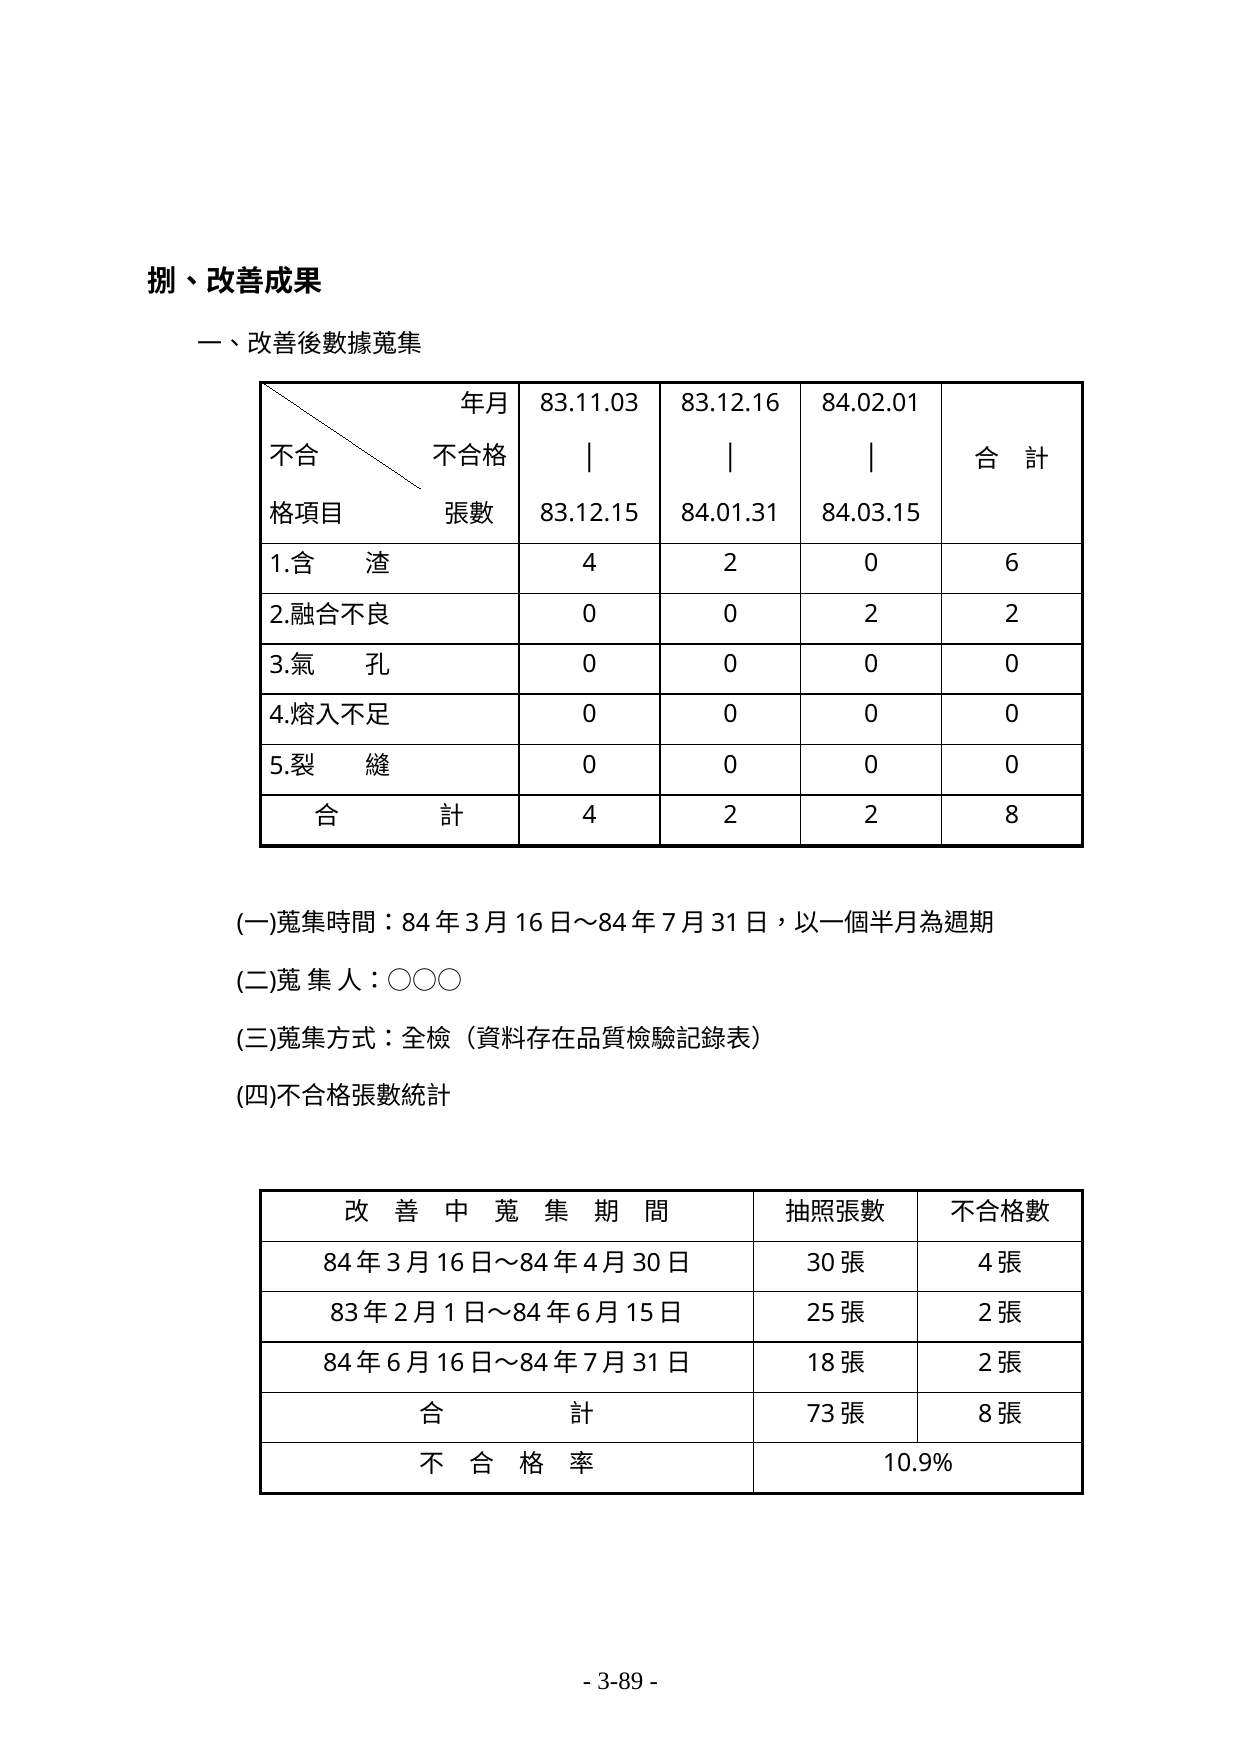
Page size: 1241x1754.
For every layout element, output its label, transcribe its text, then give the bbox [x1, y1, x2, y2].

table_cell 4.熔入不足 [262, 695, 518, 744]
table_cell 2張 [918, 1343, 1081, 1391]
table_cell 0 [661, 645, 800, 693]
text (一)蒐集時間：84年3月16日～84年7月31日，以一個半月為週期 [236, 902, 1092, 939]
table_cell 10.9% [754, 1443, 1081, 1492]
text (四)不合格張數統計 [236, 1076, 1092, 1112]
table_cell 84年3月16日～84年4月30日 [262, 1242, 753, 1291]
table_cell 0 [942, 695, 1081, 744]
table_cell 2 [661, 796, 800, 844]
table_cell 不合 格項目 [262, 433, 420, 542]
table_cell 0 [801, 745, 941, 794]
table_cell 8 [942, 796, 1081, 844]
table_cell 0 [942, 745, 1081, 794]
table_cell 0 [520, 645, 659, 693]
table_cell 不 合 格 率 [262, 1443, 753, 1492]
table_cell 4張 [918, 1242, 1081, 1291]
table_cell 2 [661, 544, 800, 593]
table_cell 合 計 [262, 1393, 753, 1442]
table_cell 0 [520, 594, 659, 643]
table_cell 2 [942, 594, 1081, 643]
table_header 83.12.16 │ 84.01.31 [661, 384, 800, 542]
text 一、改善後數據蒐集 [148, 323, 1092, 359]
table_cell 2張 [918, 1292, 1081, 1341]
text (二)蒐 集 人：○○○ [236, 960, 1092, 996]
table_cell 2 [801, 594, 941, 643]
table_header 不合格數 [918, 1192, 1081, 1241]
table_cell 8張 [918, 1393, 1081, 1442]
table_cell 0 [520, 695, 659, 744]
table_cell 83年2月1日～84年6月15日 [262, 1292, 753, 1341]
table_cell 2.融合不良 [262, 594, 518, 643]
table_header 83.11.03 │ 83.12.15 [520, 384, 659, 542]
table_cell 0 [520, 745, 659, 794]
table_cell 3.氣 孔 [262, 645, 518, 693]
table_cell 18張 [754, 1343, 917, 1391]
table_cell 1.含 渣 [262, 544, 518, 593]
table_cell 0 [661, 695, 800, 744]
table_header 84.02.01 │ 84.03.15 [801, 384, 941, 542]
table_header 年月 [262, 384, 518, 433]
table_cell 0 [801, 695, 941, 744]
table_cell 5.裂 縫 [262, 745, 518, 794]
table_header 抽照張數 [754, 1192, 917, 1241]
table_header 合 計 [942, 384, 1081, 542]
table_cell 6 [942, 544, 1081, 593]
text 捌、改善成果 [148, 258, 1092, 300]
text (三)蒐集方式：全檢（資料存在品質檢驗記錄表） [236, 1018, 1092, 1054]
table_cell 0 [801, 544, 941, 593]
table_cell 4 [520, 544, 659, 593]
table_cell 0 [801, 645, 941, 693]
table_cell 不合格 張數 [420, 433, 518, 542]
table_cell 0 [661, 745, 800, 794]
table_cell 25張 [754, 1292, 917, 1341]
table_cell 0 [942, 645, 1081, 693]
table_cell 4 [520, 796, 659, 844]
table_cell 30張 [754, 1242, 917, 1291]
table_header 改 善 中 蒐 集 期 間 [262, 1192, 753, 1241]
table_cell 73張 [754, 1393, 917, 1442]
table_cell 84年6月16日～84年7月31日 [262, 1343, 753, 1391]
table_cell 0 [661, 594, 800, 643]
table_cell 合 計 [262, 796, 518, 844]
table_cell 2 [801, 796, 941, 844]
